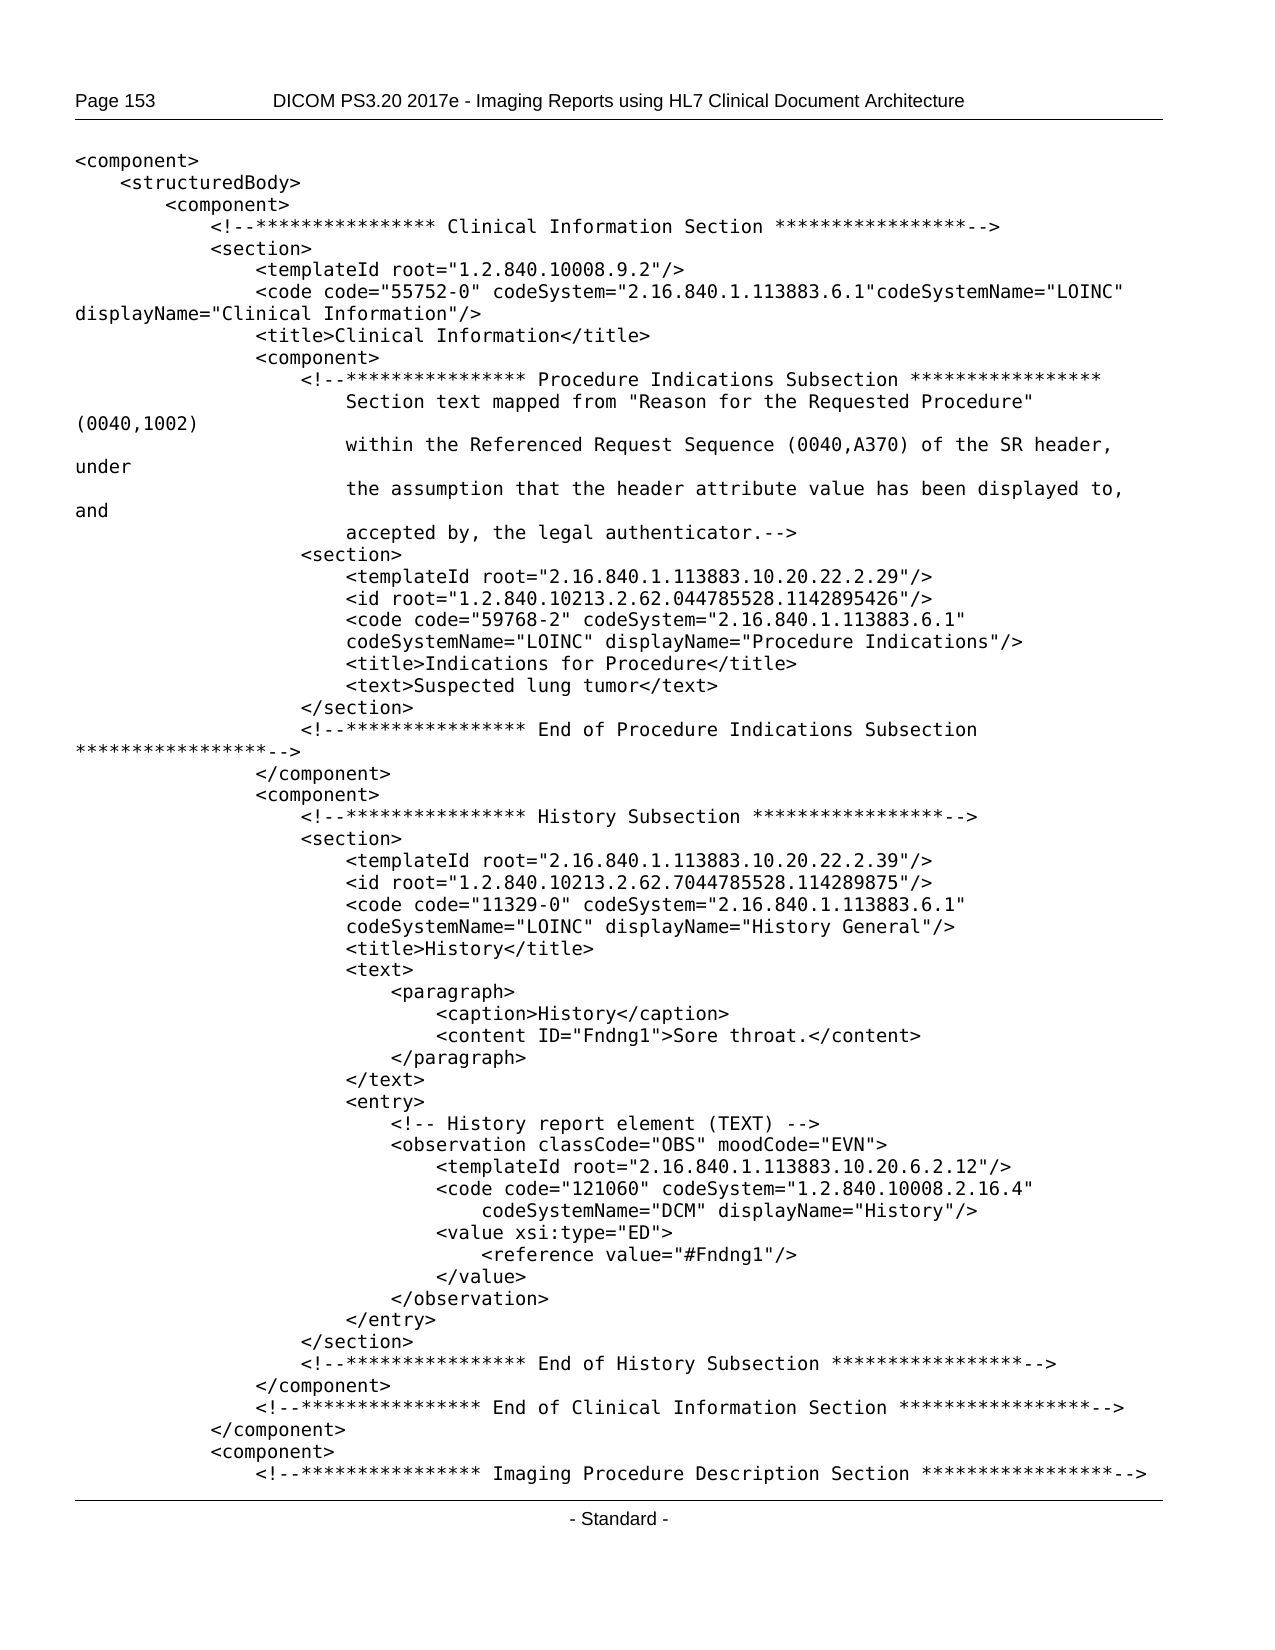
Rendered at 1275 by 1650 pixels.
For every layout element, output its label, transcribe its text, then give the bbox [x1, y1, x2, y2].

text <component> <structuredBody> <component> <!--**************** Clinical Information Section *****************--> <section> <templateId root="1.2.840.10008.9.2"/> <code code="55752-0" codeSystem="2.16.840.1.113883.6.1"codeSystemName="LOINC" displayName="Clinical Information"/> <title>Clinical Information</title> <component> <!--**************** Procedure Indications Subsection ***************** Section text mapped from "Reason for the Requested Procedure" (0040,1002) within the Referenced Request Sequence (0040,A370) of the SR header, under the assumption that the header attribute value has been displayed to, and accepted by, the legal authenticator.--> <section> <templateId root="2.16.840.1.113883.10.20.22.2.29"/> <id root="1.2.840.10213.2.62.044785528.1142895426"/> <code code="59768-2" codeSystem="2.16.840.1.113883.6.1" codeSystemName="LOINC" displayName="Procedure Indications"/> <title>Indications for Procedure</title> <text>Suspected lung tumor</text> </section> <!--**************** End of Procedure Indications Subsection *****************--> </component> <component> <!--**************** History Subsection *****************--> <section> <templateId root="2.16.840.1.113883.10.20.22.2.39"/> <id root="1.2.840.10213.2.62.7044785528.114289875"/> <code code="11329-0" codeSystem="2.16.840.1.113883.6.1" codeSystemName="LOINC" displayName="History General"/> <title>History</title> <text> <paragraph> <caption>History</caption> <content ID="Fndng1">Sore throat.</content> </paragraph> </text> <entry> <!-- History report element (TEXT) --> <observation classCode="OBS" moodCode="EVN"> <templateId root="2.16.840.1.113883.10.20.6.2.12"/> <code code="121060" codeSystem="1.2.840.10008.2.16.4" codeSystemName="DCM" displayName="History"/> <value xsi:type="ED"> <reference value="#Fndng1"/> </value> </observation> </entry> </section> <!--**************** End of History Subsection *****************--> </component> <!--**************** End of Clinical Information Section *****************--> </component> <component> <!--**************** Imaging Procedure Description Section *****************--> [75, 150, 1162, 1484]
